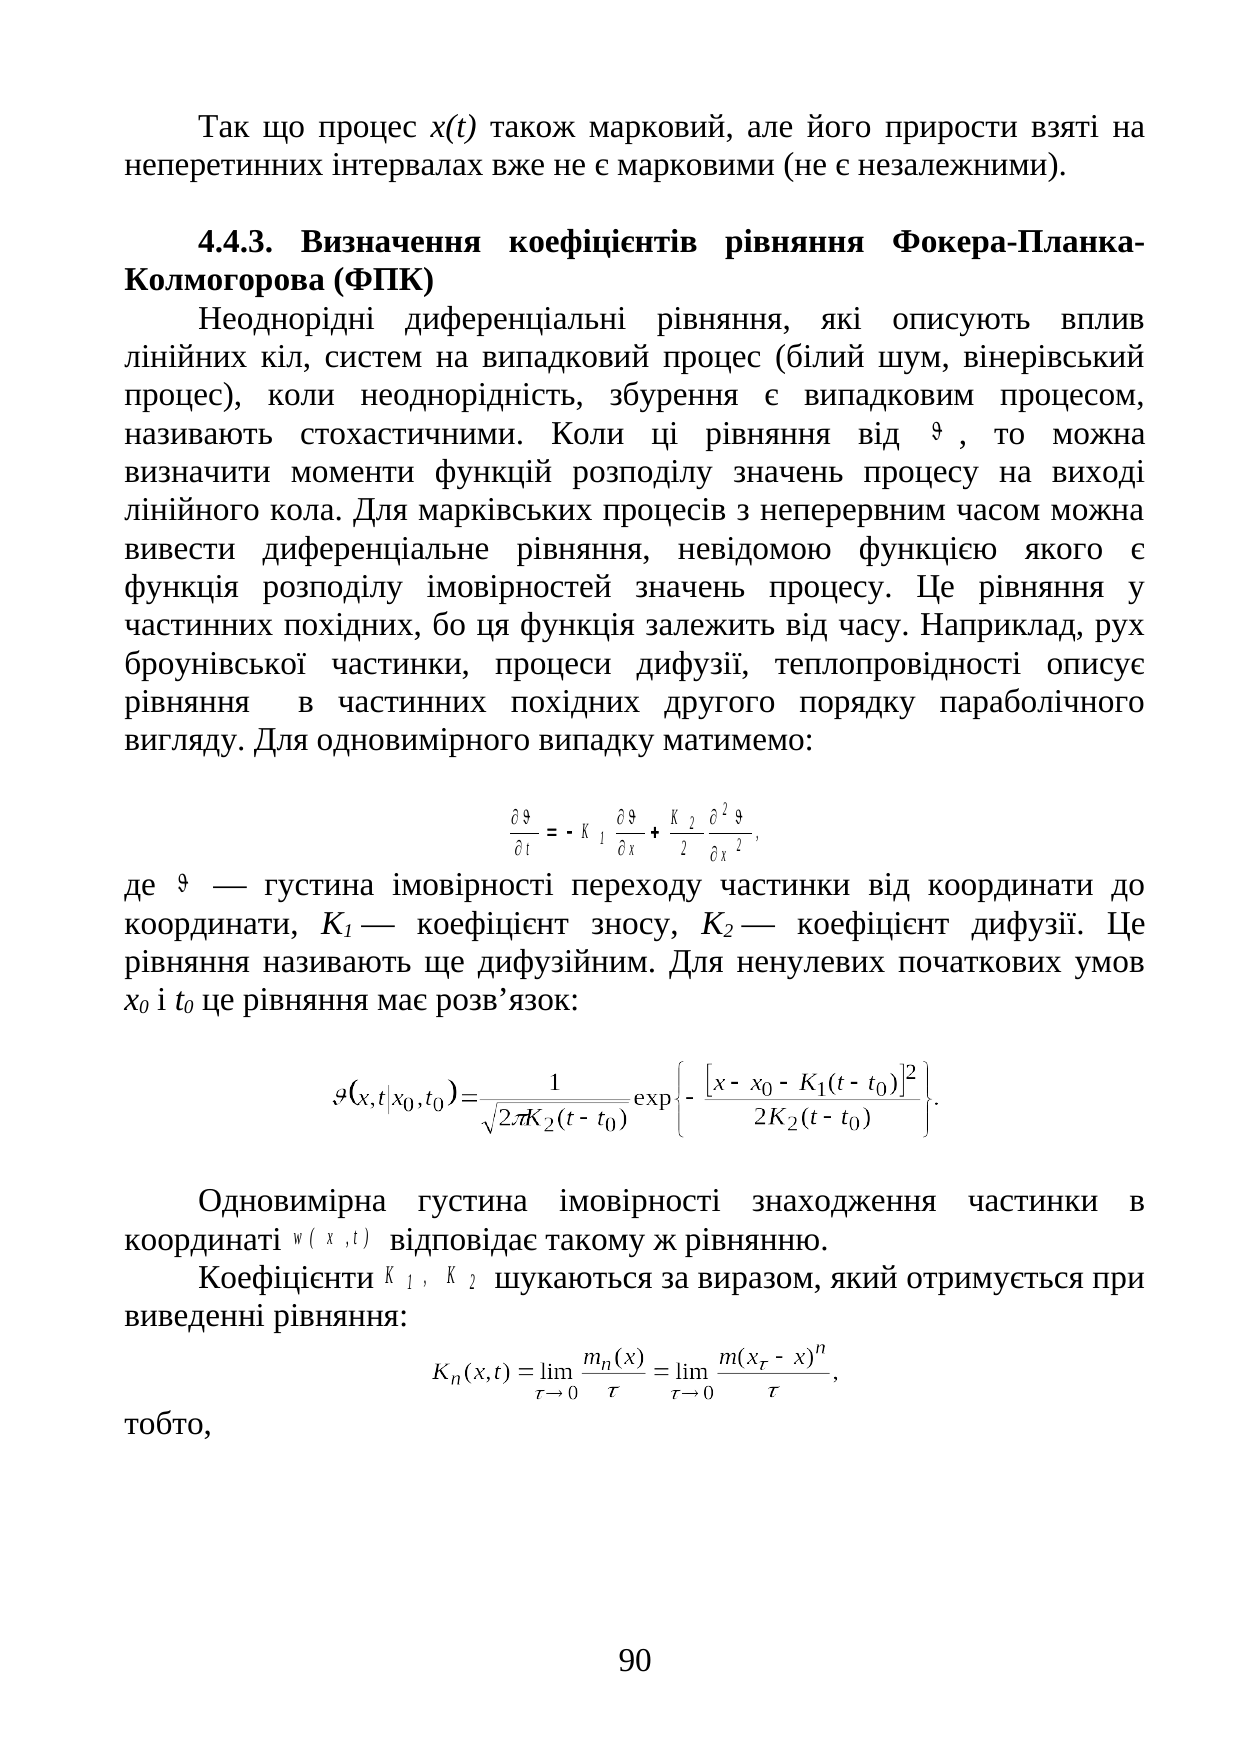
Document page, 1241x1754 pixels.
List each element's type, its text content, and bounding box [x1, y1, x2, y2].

text Неоднорiднi диференцiальнi рiвняння, які описують вплив лiнiйних кiл, систем на випадковий процес (бiлий шум, вiнерiвський процес), коли неоднорiднiсть, збурення є випадковим процесом, називають стохастичними. Коли цi рiвняння від , то можна визначити моменти функцiй розподiлу значень процесу на виходi лiнiйного кола. Для маркiвських процесiв з неперервним часом можна вивести диференцiальне рiвняння, невiдомою функцiєю якого є функцiя розподiлу iмовiрностей значень процесу. Це рiвняння у частинних похiдних, бо ця функцiя залежить вiд часу. Наприклад, рух броунiвської частинки, процеси дифузiї, теплопровiдностi описує рiвняння в частинних похiдних другого порядку параболiчного вигляду. Для одновимірного випадку матимемо: [124, 298, 1146, 758]
text тобто, [124, 1403, 1146, 1442]
text Коефiцiєнти шукаються за виразом, який отримується при виведеннi рiвняння: [124, 1257, 1146, 1334]
text Так що процес x(t) також марковий, але його прирости взяті на неперетинних інтервалах вже не є марковими (не є незалежними). [124, 106, 1146, 183]
text 4.4.3. Визначення коефiцiєнтiв рiвняння Фокера-Планка-Колмогорова (ФПК) [124, 221, 1146, 298]
text де — густина iмовiрностi переходу частинки вiд координати до координати, K1 — коефiцiєнт зносу, K2 — коефiцiєнт дифузiї. Це рiвняння називають ще дифузiйним. Для ненулевих початкових умов x0 i t0 це рiвняння має розв’язок: [124, 864, 1146, 1018]
text Одновимiрна густина iмовiрностi знаходження частинки в координатi вiдповiдає такому ж рiвнянню. [124, 1181, 1146, 1257]
